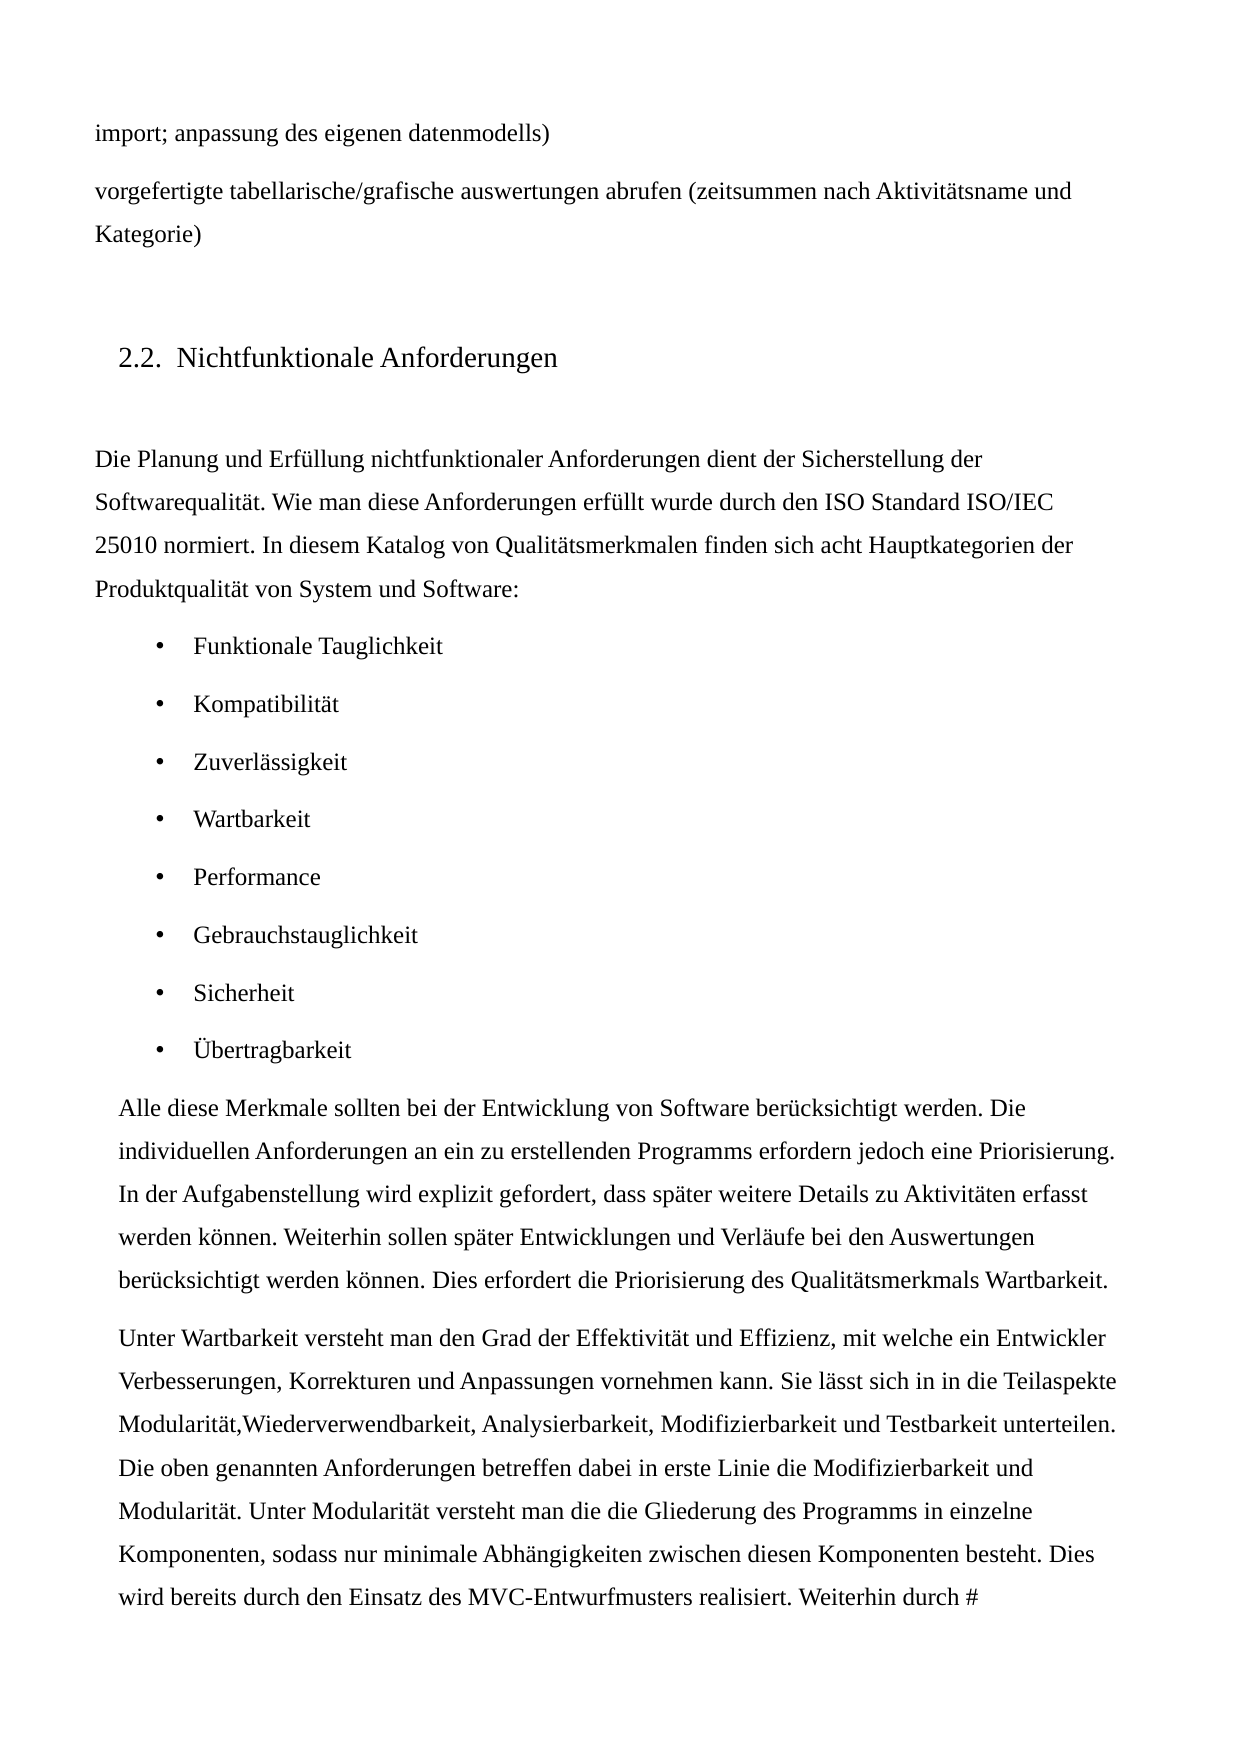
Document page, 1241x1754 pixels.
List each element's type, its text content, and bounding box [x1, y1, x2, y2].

list Übertragbarkeit [156, 1035, 1122, 1064]
list Unter Wartbarkeit versteht man den Grad der Effektivität und Effizienz, mit welche ein Entwickler Verbesserungen, Korrekturen und Anpassungen vornehmen kann. Sie lässt sich in in die Teilaspekte Modularität,Wiederverwendbarkeit, Analysierbarkeit, Modifizierbarkeit und Testbarkeit unterteilen. Die oben genannten Anforderungen betreffen dabei in erste Linie die Modifizierbarkeit und Modularität. Unter Modularität versteht man die die Gliederung des Programms in einzelne Komponenten, sodass nur minimale Abhängigkeiten zwischen diesen Komponenten besteht. Dies wird bereits durch den Einsatz des MVC-Entwurfmusters realisiert. Weiterhin durch # [118, 1323, 1122, 1611]
list Funktionale Tauglichkeit [156, 631, 1122, 660]
list Gebrauchstauglichkeit [156, 920, 1122, 949]
subtitle 2.2. Nichtfunktionale Anforderungen [118, 341, 1122, 374]
list Wartbarkeit [156, 804, 1122, 833]
list Kompatibilität [156, 689, 1122, 718]
list Sicherheit [156, 978, 1122, 1006]
list Performance [156, 862, 1122, 891]
list Alle diese Merkmale sollten bei der Entwicklung von Software berücksichtigt werden. Die individuellen Anforderungen an ein zu erstellenden Programms erfordern jedoch eine Priorisierung. In der Aufgabenstellung wird explizit gefordert, dass später weitere Details zu Aktivitäten erfasst werden können. Weiterhin sollen später Entwicklungen und Verläufe bei den Auswertungen berücksichtigt werden können. Dies erfordert die Priorisierung des Qualitätsmerkmals Wartbarkeit. [118, 1093, 1122, 1294]
text vorgefertigte tabellarische/grafische auswertungen abrufen (zeitsummen nach Aktivitätsname und Kategorie) [94, 176, 1122, 248]
text Die Planung und Erfüllung nichtfunktionaler Anforderungen dient der Sicherstellung der Softwarequalität. Wie man diese Anforderungen erfüllt wurde durch den ISO Standard ISO/IEC 25010 normiert. In diesem Katalog von Qualitätsmerkmalen finden sich acht Hauptkategorien der Produktqualität von System und Software: [94, 444, 1122, 602]
text import; anpassung des eigenen datenmodells) [94, 118, 1122, 147]
list Zuverlässigkeit [156, 747, 1122, 776]
